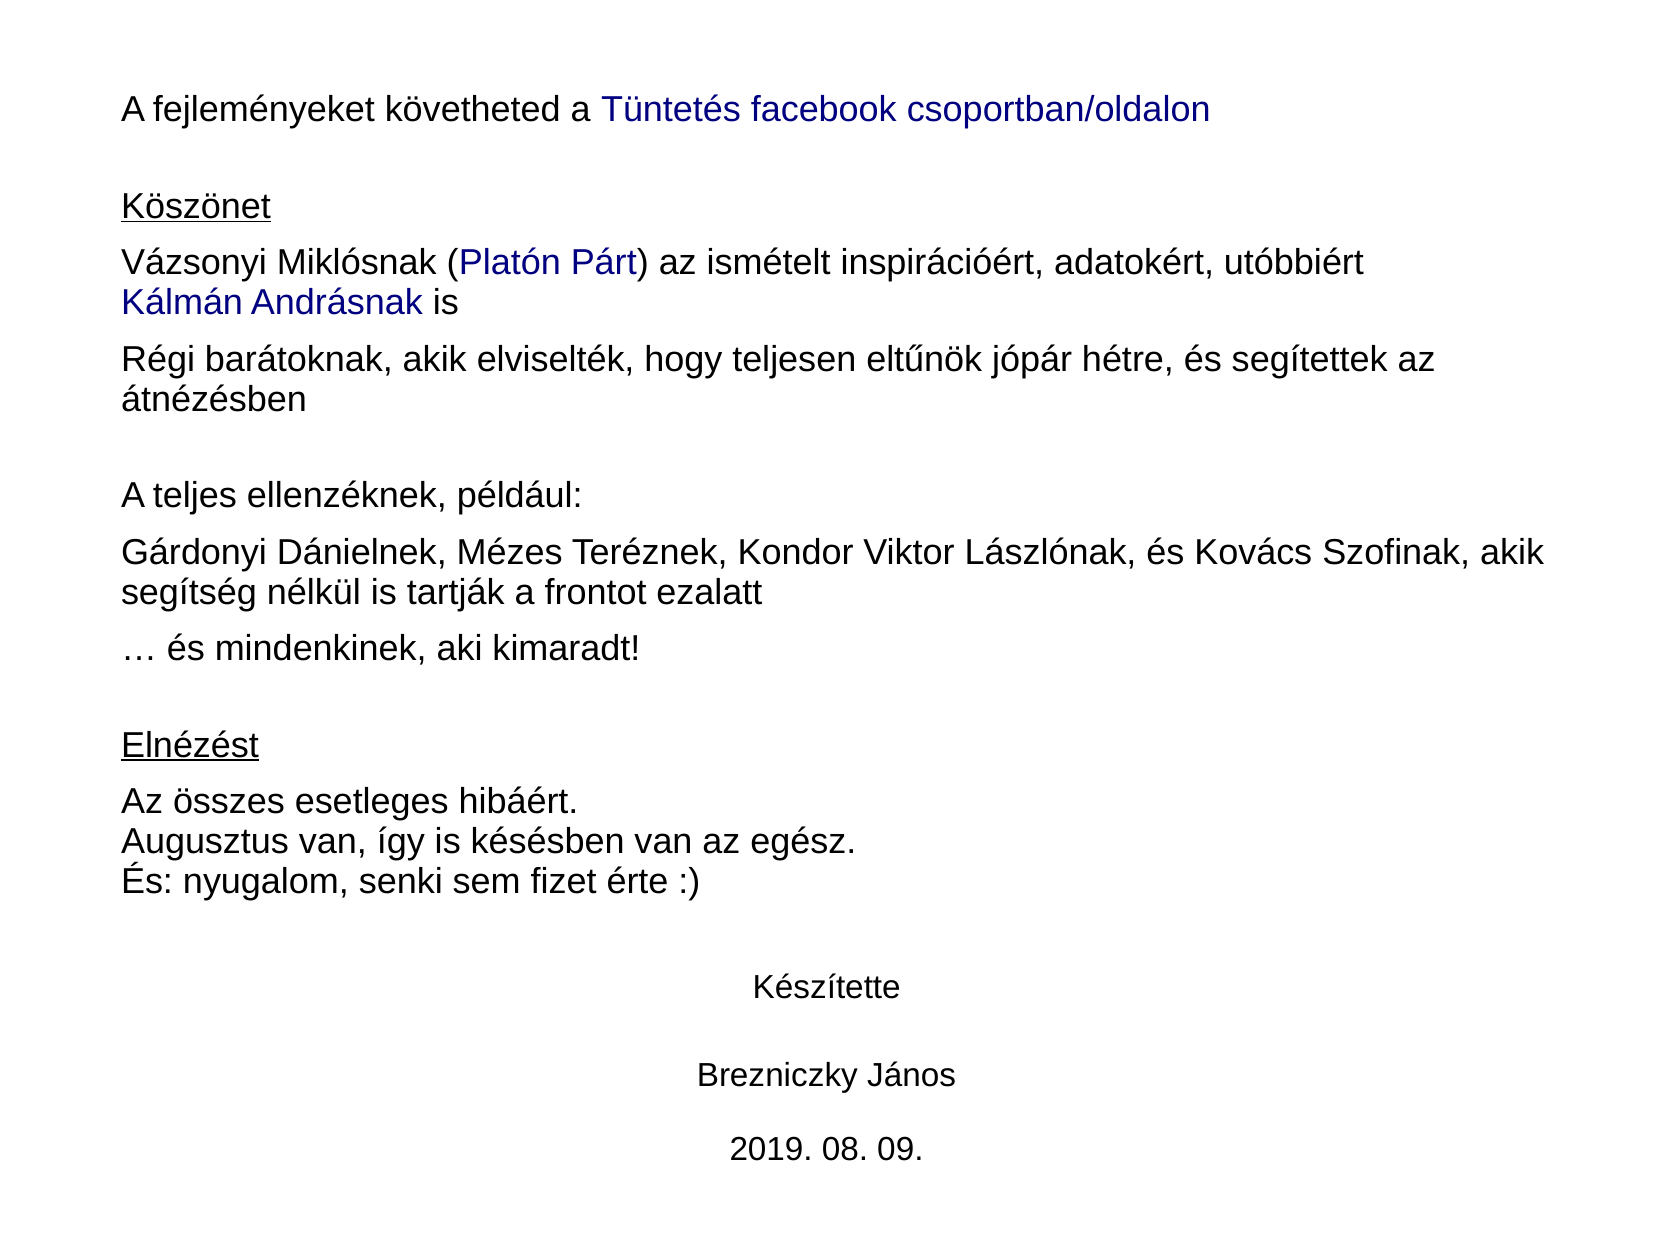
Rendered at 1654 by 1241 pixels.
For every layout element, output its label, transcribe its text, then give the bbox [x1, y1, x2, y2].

title Készítette Brezniczky János 2019. 08. 09. [82, 964, 1571, 1172]
list A fejleményeket követheted a Tüntetés facebook csoportban/oldalon Köszönet Vázsonyi Miklósnak (Platón Párt) az ismételt inspirációért, adatokért, utóbbiért Kálmán Andrásnak is Régi barátoknak, akik elviselték, hogy teljesen eltűnök jópár hétre, és segítettek az átnézésben A teljes ellenzéknek, például: Gárdonyi Dánielnek, Mézes Teréznek, Kondor Viktor Lászlónak, és Kovács Szofinak, akik segítség nélkül is tartják a frontot ezalatt … és mindenkinek, aki kimaradt! Elnézést Az összes esetleges hibáért. Augusztus van, így is késésben van az egész. És: nyugalom, senki sem fizet érte :) [82, 89, 1571, 916]
